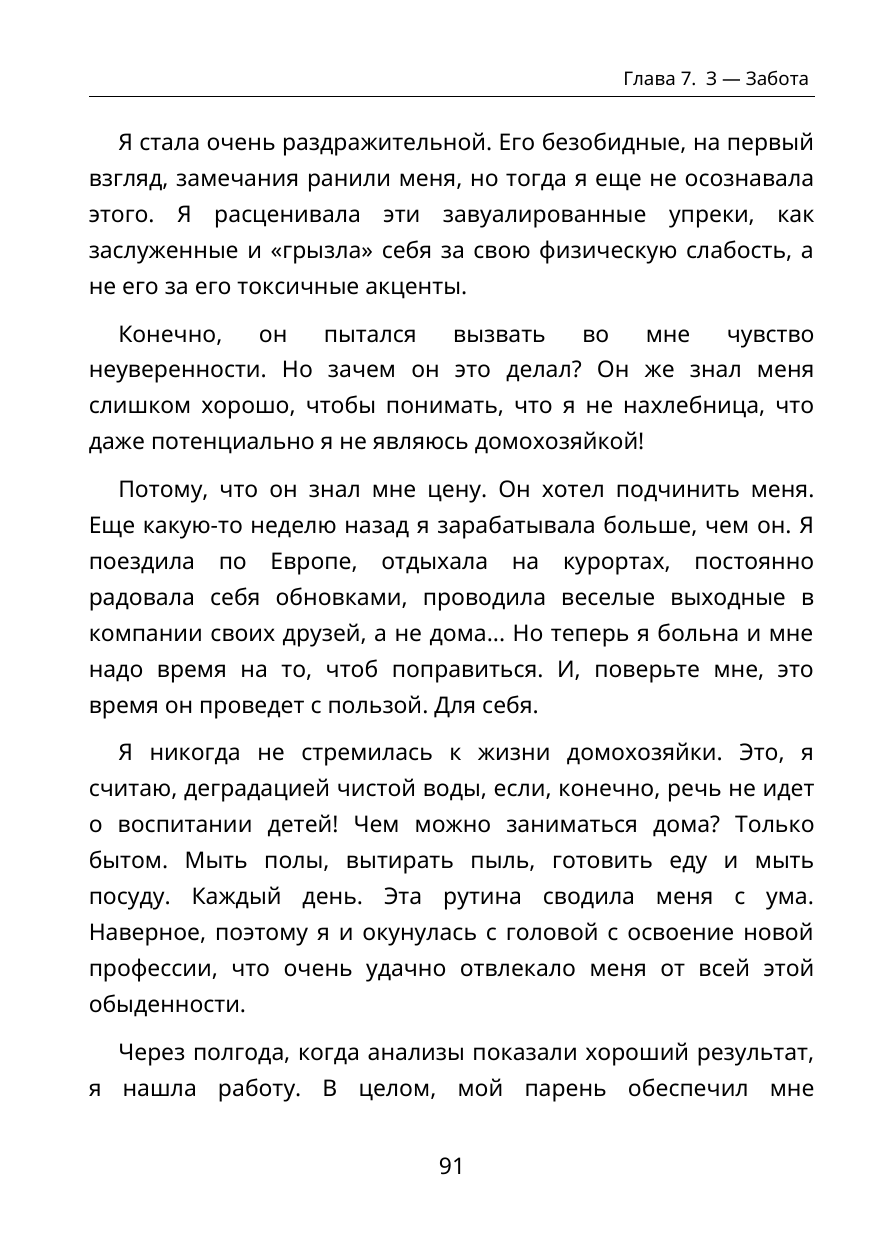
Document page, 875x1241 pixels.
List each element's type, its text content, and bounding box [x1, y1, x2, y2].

text Я стала очень раздражительной. Его безобидные, на первый взгляд, замечания ранили меня, но тогда я еще не осознавала этого. Я расценивала эти завуалированные упреки, как заслуженные и «грызла» себя за свою физическую слабость, а не его за его токсичные акценты. [88, 126, 815, 301]
text Я никогда не стремилась к жизни домохозяйки. Это, я считаю, деградацией чистой воды, если, конечно, речь не идет о воспитании детей! Чем можно заниматься дома? Только бытом. Мыть полы, вытирать пыль, готовить еду и мыть посуду. Каждый день. Эта рутина сводила меня с ума. Наверное, поэтому я и окунулась с головой с освоение новой профессии, что очень удачно отвлекало меня от всей этой обыденности. [88, 736, 815, 1019]
text Через полгода, когда анализы показали хороший результат, я нашла работу. В целом, мой парень обеспечил мне [88, 1036, 815, 1103]
text Потому, что он знал мне цену. Он хотел подчинить меня. Еще какую-то неделю назад я зарабатывала больше, чем он. Я поездила по Европе, отдыхала на курортах, постоянно радовала себя обновками, проводила веселые выходные в компании своих друзей, а не дома... Но теперь я больна и мне надо время на то, чтоб поправиться. И, поверьте мне, это время он проведет с пользой. Для себя. [88, 473, 815, 720]
text Конечно, он пытался вызвать во мне чувство неуверенности. Но зачем он это делал? Он же знал меня слишком хорошо, чтобы понимать, что я не нахлебница, что даже потенциально я не являюсь домохозяйкой! [88, 317, 815, 457]
